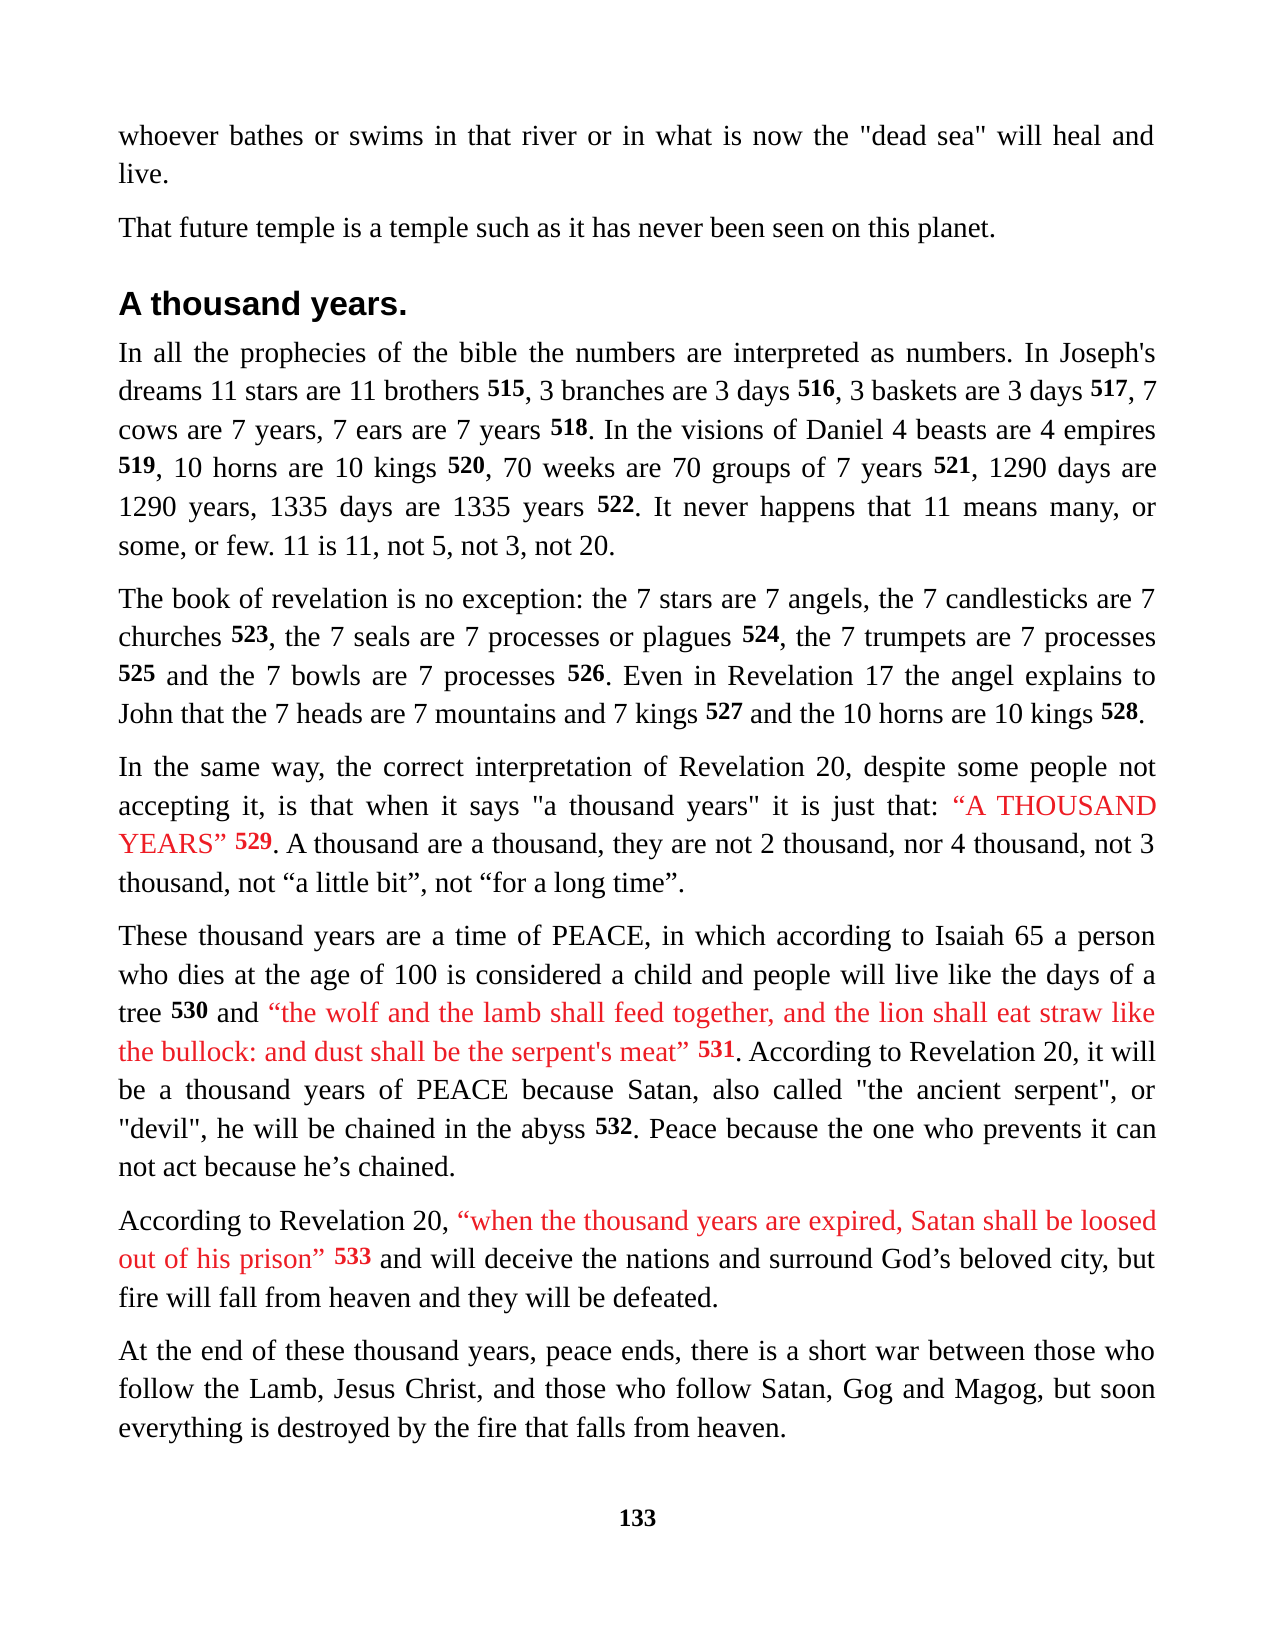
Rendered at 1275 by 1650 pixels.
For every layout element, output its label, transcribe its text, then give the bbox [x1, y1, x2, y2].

text That future temple is a temple such as it has never been seen on this planet. [118, 210, 1157, 243]
text In all the prophecies of the bible the numbers are interpreted as numbers. In Joseph's dreams 11 stars are 11 brothers , 3 branches are 3 days , 3 baskets are 3 days , 7 cows are 7 years, 7 ears are 7 years . In the visions of Daniel 4 beasts are 4 empires , 10 horns are 10 kings , 70 weeks are 70 groups of 7 years , 1290 days are 1290 years, 1335 days are 1335 years . It never happens that 11 means many, or some, or few. 11 is 11, not 5, not 3, not 20. [118, 335, 1157, 561]
text In the same way, the correct interpretation of Revelation 20, despite some people not accepting it, is that when it says "a thousand years" it is just that: “A THOUSAND YEARS” . A thousand are a thousand, they are not 2 thousand, nor 4 thousand, not 3 thousand, not “a little bit”, not “for a long time”. [118, 749, 1157, 899]
subtitle A thousand years. [118, 284, 1157, 322]
text The book of revelation is no exception: the 7 stars are 7 angels, the 7 candlesticks are 7 churches , the 7 seals are 7 processes or plagues , the 7 trumpets are 7 processes and the 7 bowls are 7 processes . Even in Revelation 17 the angel explains to John that the 7 heads are 7 mountains and 7 kings and the 10 horns are 10 kings . [118, 581, 1157, 730]
text whoever bathes or swims in that river or in what is now the "dead sea" will heal and live. [118, 118, 1157, 190]
text At the end of these thousand years, peace ends, there is a short war between those who follow the Lamb, Jesus Christ, and those who follow Satan, Gog and Magog, but soon everything is destroyed by the fire that falls from heaven. [118, 1333, 1157, 1443]
text According to Revelation 20, “when the thousand years are expired, Satan shall be loosed out of his prison” and will deceive the nations and surround God’s beloved city, but fire will fall from heaven and they will be defeated. [118, 1203, 1157, 1313]
text These thousand years are a time of PEACE, in which according to Isaiah 65 a person who dies at the age of 100 is considered a child and people will live like the days of a tree and “the wolf and the lamb shall feed together, and the lion shall eat straw like the bullock: and dust shall be the serpent's meat” . According to Revelation 20, it will be a thousand years of PEACE because Satan, also called "the ancient serpent", or "devil", he will be chained in the abyss . Peace because the one who prevents it can not act because he’s chained. [118, 918, 1157, 1183]
